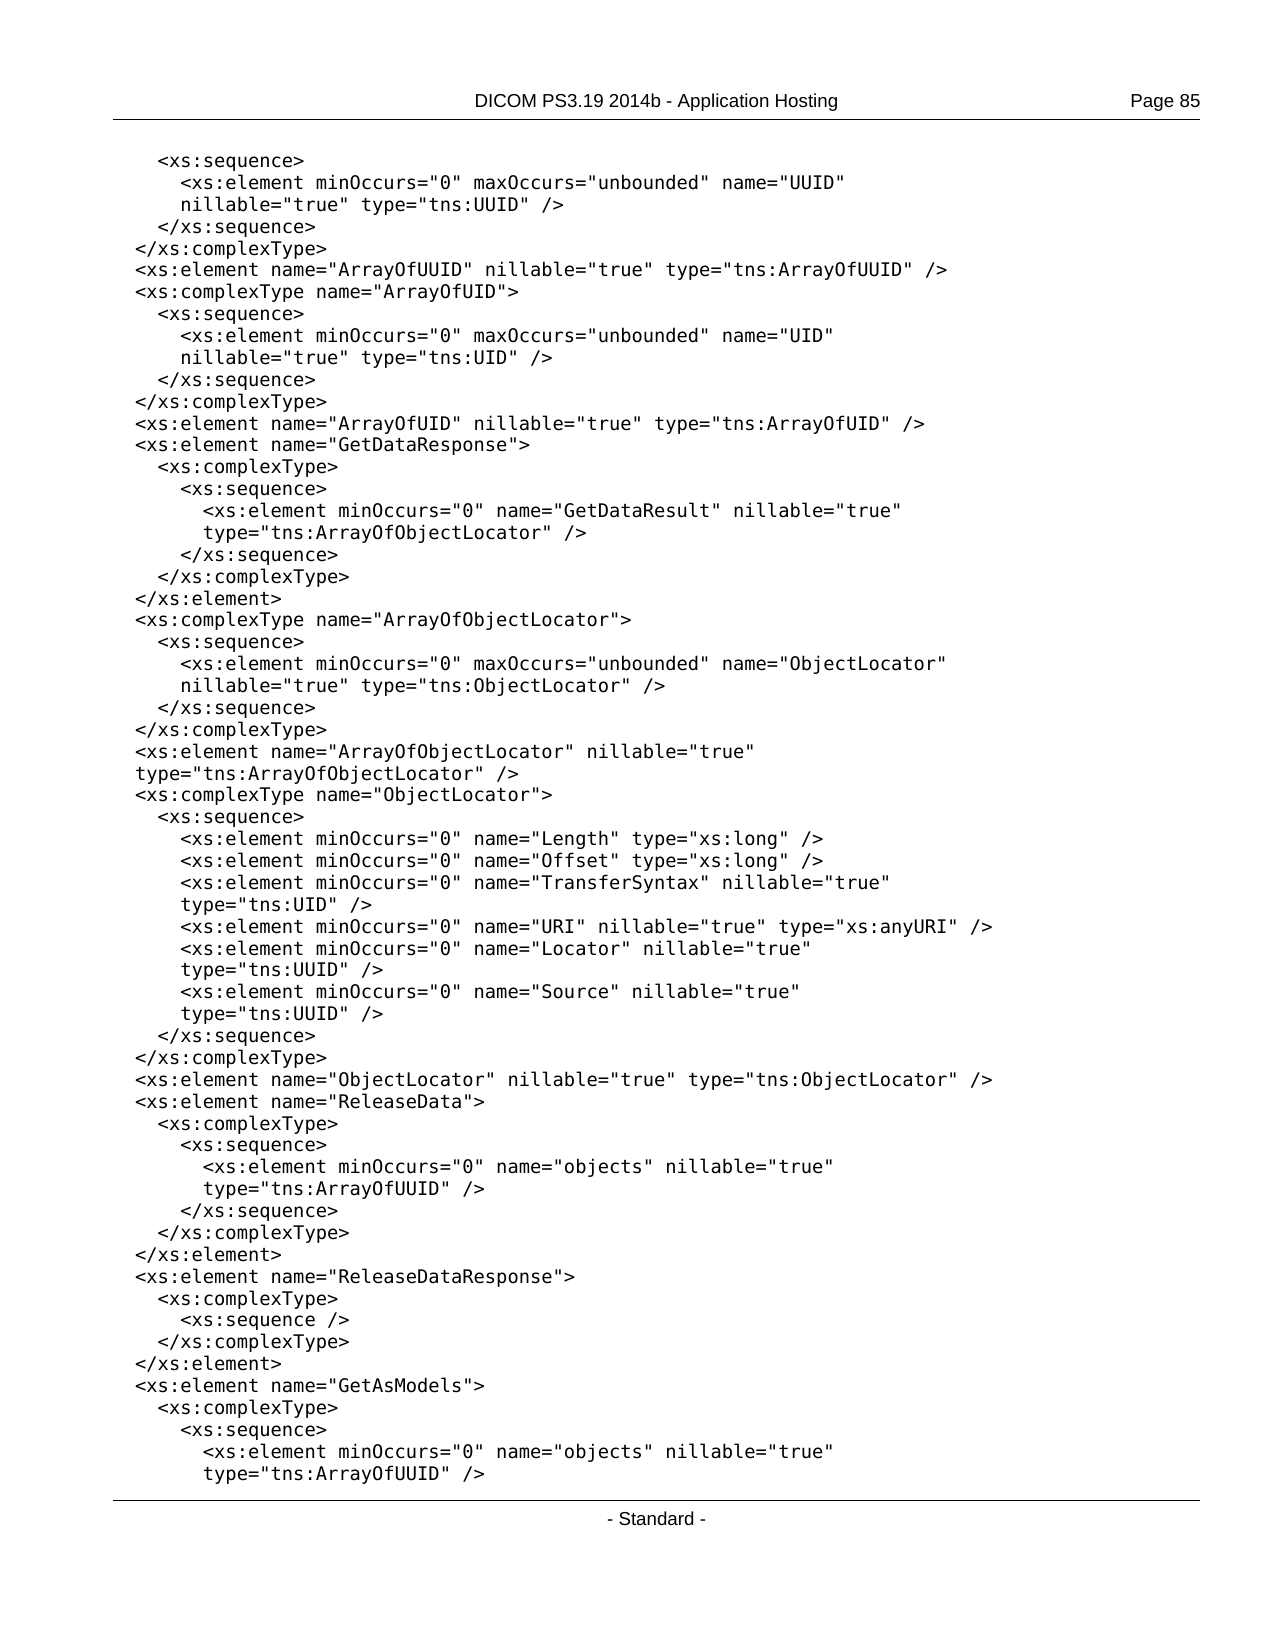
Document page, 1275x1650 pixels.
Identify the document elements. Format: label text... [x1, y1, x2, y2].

text <xs:sequence> <xs:element minOccurs="0" maxOccurs="unbounded" name="UUID" nillable="true" type="tns:UUID" /> </xs:sequence> </xs:complexType> <xs:element name="ArrayOfUUID" nillable="true" type="tns:ArrayOfUUID" /> <xs:complexType name="ArrayOfUID"> <xs:sequence> <xs:element minOccurs="0" maxOccurs="unbounded" name="UID" nillable="true" type="tns:UID" /> </xs:sequence> </xs:complexType> <xs:element name="ArrayOfUID" nillable="true" type="tns:ArrayOfUID" /> <xs:element name="GetDataResponse"> <xs:complexType> <xs:sequence> <xs:element minOccurs="0" name="GetDataResult" nillable="true" type="tns:ArrayOfObjectLocator" /> </xs:sequence> </xs:complexType> </xs:element> <xs:complexType name="ArrayOfObjectLocator"> <xs:sequence> <xs:element minOccurs="0" maxOccurs="unbounded" name="ObjectLocator" nillable="true" type="tns:ObjectLocator" /> </xs:sequence> </xs:complexType> <xs:element name="ArrayOfObjectLocator" nillable="true" type="tns:ArrayOfObjectLocator" /> <xs:complexType name="ObjectLocator"> <xs:sequence> <xs:element minOccurs="0" name="Length" type="xs:long" /> <xs:element minOccurs="0" name="Offset" type="xs:long" /> <xs:element minOccurs="0" name="TransferSyntax" nillable="true" type="tns:UID" /> <xs:element minOccurs="0" name="URI" nillable="true" type="xs:anyURI" /> <xs:element minOccurs="0" name="Locator" nillable="true" type="tns:UUID" /> <xs:element minOccurs="0" name="Source" nillable="true" type="tns:UUID" /> </xs:sequence> </xs:complexType> <xs:element name="ObjectLocator" nillable="true" type="tns:ObjectLocator" /> <xs:element name="ReleaseData"> <xs:complexType> <xs:sequence> <xs:element minOccurs="0" name="objects" nillable="true" type="tns:ArrayOfUUID" /> </xs:sequence> </xs:complexType> </xs:element> <xs:element name="ReleaseDataResponse"> <xs:complexType> <xs:sequence /> </xs:complexType> </xs:element> <xs:element name="GetAsModels"> <xs:complexType> <xs:sequence> <xs:element minOccurs="0" name="objects" nillable="true" type="tns:ArrayOfUUID" /> [112, 150, 1200, 1484]
